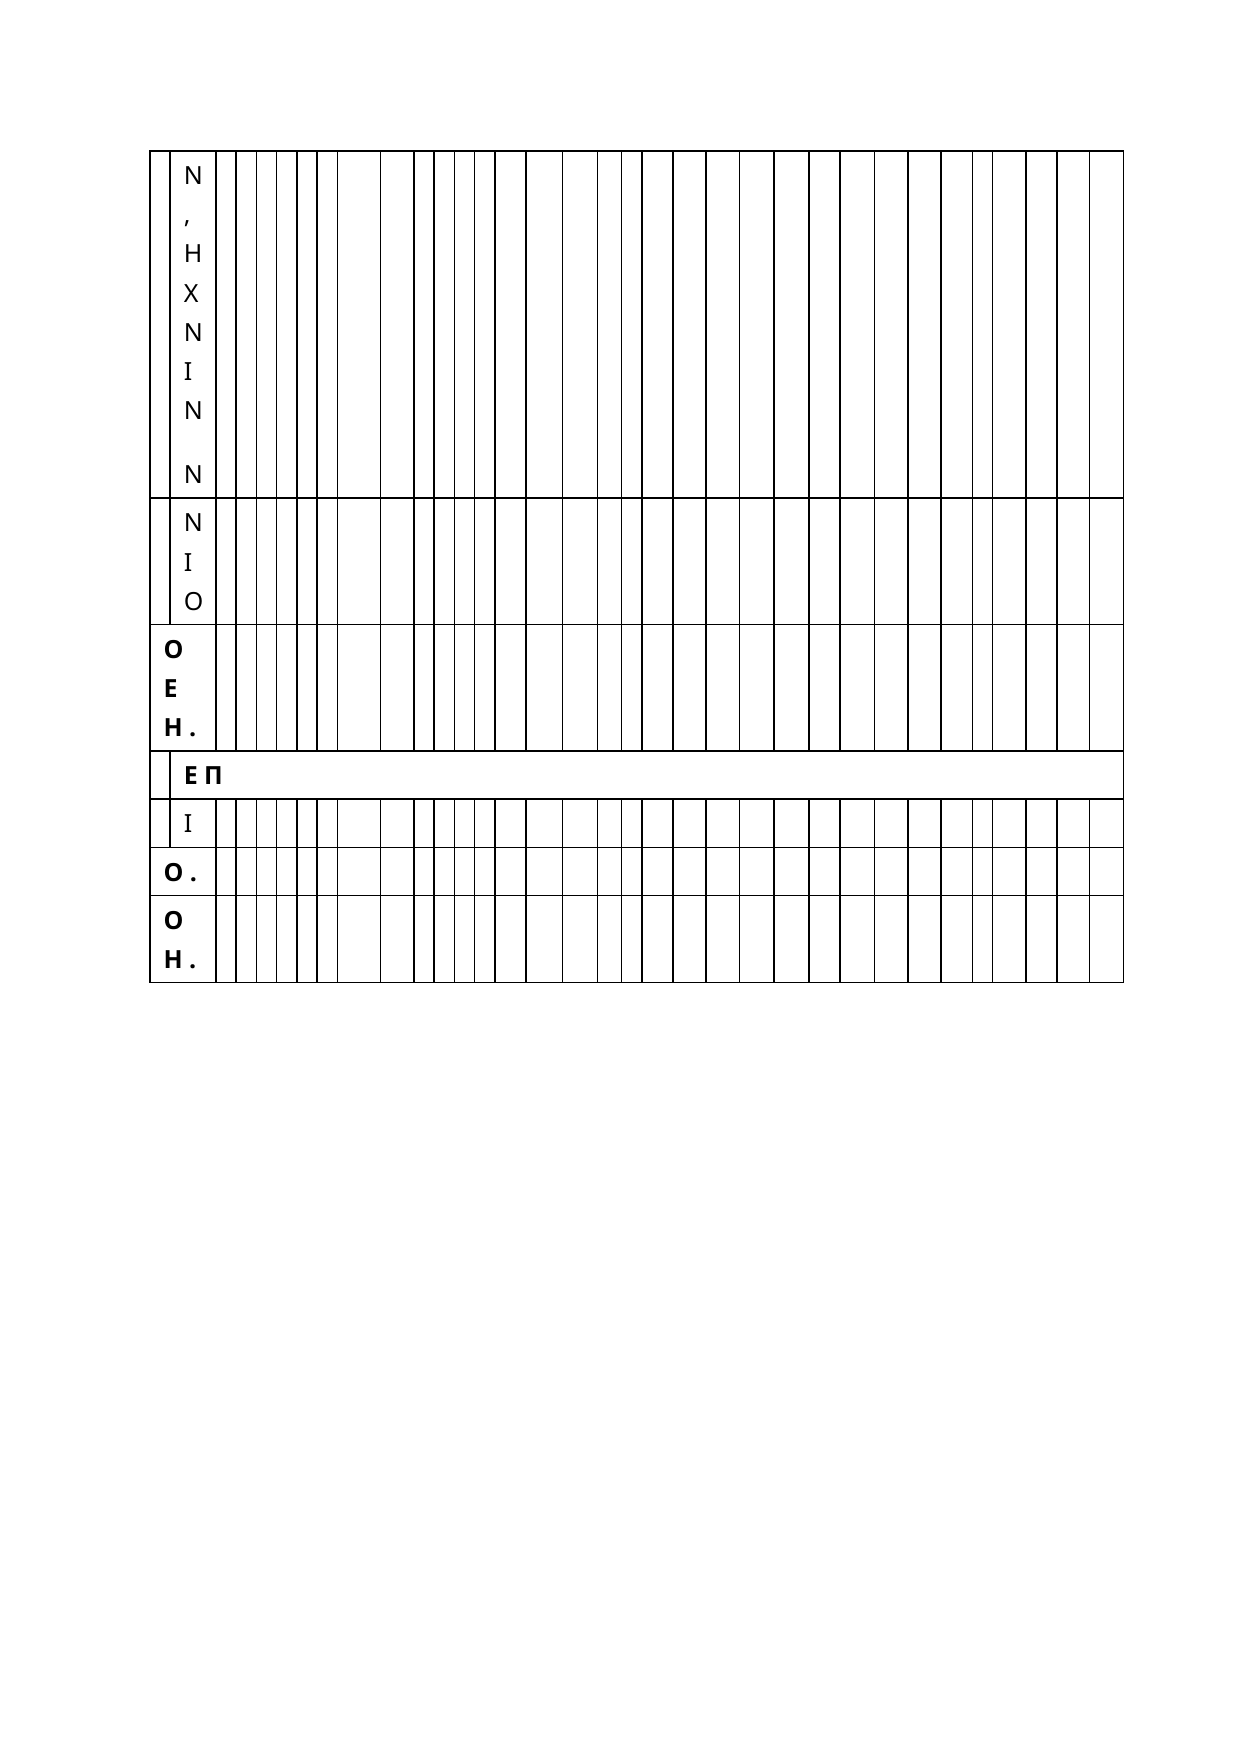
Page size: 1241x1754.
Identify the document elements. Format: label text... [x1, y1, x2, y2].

table_cell [875, 499, 907, 624]
table_cell [1090, 896, 1123, 982]
table_cell [563, 499, 597, 624]
table_cell [1027, 499, 1056, 624]
table_cell [217, 848, 235, 894]
table_cell [875, 152, 907, 497]
table_cell [257, 848, 276, 894]
table_cell [415, 800, 433, 846]
table_cell [622, 152, 641, 497]
table_cell [674, 800, 705, 846]
table_cell [318, 800, 337, 846]
table_cell [1058, 499, 1089, 624]
table_cell Ι [171, 800, 215, 846]
table_cell [598, 896, 621, 982]
table_cell [1027, 800, 1056, 846]
table_cell [563, 625, 597, 750]
table_cell [217, 152, 235, 497]
table_cell [643, 625, 672, 750]
table_cell [527, 152, 562, 497]
table_cell [643, 152, 672, 497]
table_cell [277, 896, 296, 982]
table_cell [381, 625, 413, 750]
table_cell [298, 499, 316, 624]
table_cell [598, 499, 621, 624]
table_cell [674, 896, 705, 982]
table_cell [1090, 152, 1123, 497]
table_cell [643, 800, 672, 846]
table_cell [942, 896, 972, 982]
table_cell [707, 896, 739, 982]
table_cell [277, 152, 296, 497]
table_cell [810, 848, 839, 894]
table_cell [598, 152, 621, 497]
table_cell [622, 800, 641, 846]
table_cell [740, 848, 773, 894]
table_cell [277, 800, 296, 846]
table_cell [810, 625, 839, 750]
table_cell [973, 499, 992, 624]
table_cell [277, 499, 296, 624]
table_cell Ο Η . [151, 896, 215, 982]
table_cell [338, 152, 380, 497]
table_cell [1058, 800, 1089, 846]
table_cell [942, 499, 972, 624]
table_cell [1058, 896, 1089, 982]
table_cell [622, 896, 641, 982]
table_cell [707, 499, 739, 624]
table_cell [415, 499, 433, 624]
table_cell Ν Ι Ο [171, 499, 215, 624]
table_cell [1027, 152, 1056, 497]
table_cell [563, 152, 597, 497]
table_cell [841, 625, 874, 750]
table_cell [598, 800, 621, 846]
table_cell [298, 152, 316, 497]
table_cell [381, 499, 413, 624]
table_cell [277, 625, 296, 750]
table_cell [993, 499, 1025, 624]
table_cell [841, 848, 874, 894]
table_cell [527, 800, 562, 846]
table_cell [622, 848, 641, 894]
table_cell [318, 152, 337, 497]
table_cell [318, 848, 337, 894]
table_cell [775, 625, 808, 750]
table_cell [435, 896, 454, 982]
table_cell [257, 152, 276, 497]
table_cell [775, 152, 808, 497]
table_cell [318, 625, 337, 750]
table_cell [318, 896, 337, 982]
table_cell [841, 800, 874, 846]
table_cell [775, 800, 808, 846]
table_cell [338, 848, 380, 894]
table_cell [381, 152, 413, 497]
table_cell [740, 625, 773, 750]
table_cell [217, 499, 235, 624]
table_cell [1058, 625, 1089, 750]
table_cell [496, 896, 525, 982]
table_cell [942, 848, 972, 894]
table_cell [338, 800, 380, 846]
table_cell [1058, 848, 1089, 894]
table_cell Ο . [151, 848, 215, 894]
table_cell [298, 800, 316, 846]
table_cell [942, 152, 972, 497]
table_cell [237, 896, 256, 982]
table_cell [909, 896, 940, 982]
table_cell [740, 152, 773, 497]
table_cell [643, 848, 672, 894]
table_cell [909, 152, 940, 497]
table_cell [496, 152, 525, 497]
table_cell [993, 848, 1025, 894]
table_cell [475, 152, 494, 497]
table_cell [318, 499, 337, 624]
table_cell [475, 625, 494, 750]
table_cell [973, 848, 992, 894]
table_cell [455, 800, 474, 846]
table_cell [237, 152, 256, 497]
table_cell [875, 800, 907, 846]
table_cell [455, 499, 474, 624]
table_cell [942, 625, 972, 750]
table_cell [1090, 848, 1123, 894]
table_cell [237, 499, 256, 624]
table_cell [527, 848, 562, 894]
table_cell [257, 499, 276, 624]
table_cell [381, 848, 413, 894]
table_cell [475, 800, 494, 846]
table_cell [810, 800, 839, 846]
table_cell [455, 625, 474, 750]
table_cell [598, 848, 621, 894]
table_cell [810, 499, 839, 624]
table_cell [622, 625, 641, 750]
table_cell [496, 499, 525, 624]
table_cell [527, 499, 562, 624]
table_cell [1027, 848, 1056, 894]
table_cell [909, 625, 940, 750]
table_cell [277, 848, 296, 894]
table_cell [810, 152, 839, 497]
table_cell [257, 896, 276, 982]
table_cell [527, 625, 562, 750]
table_cell Ε Π [171, 752, 1123, 798]
table_cell [563, 848, 597, 894]
table_cell [435, 800, 454, 846]
table_cell [435, 848, 454, 894]
table_cell [942, 800, 972, 846]
table_cell [775, 848, 808, 894]
table_cell [993, 896, 1025, 982]
table_cell [415, 896, 433, 982]
table_cell [875, 848, 907, 894]
table_cell [217, 800, 235, 846]
table_cell [455, 896, 474, 982]
table_cell [415, 152, 433, 497]
table_cell [973, 152, 992, 497]
table_cell [563, 800, 597, 846]
table_cell [707, 848, 739, 894]
table_cell [257, 800, 276, 846]
table_cell [298, 848, 316, 894]
table_cell [1027, 896, 1056, 982]
table_cell [338, 499, 380, 624]
table_cell [810, 896, 839, 982]
table_cell [909, 800, 940, 846]
table_cell [455, 152, 474, 497]
table_cell [707, 152, 739, 497]
table_cell [973, 800, 992, 846]
table_cell [455, 848, 474, 894]
table_cell [909, 499, 940, 624]
table_cell [875, 625, 907, 750]
table_cell [674, 848, 705, 894]
table_cell [841, 499, 874, 624]
table_cell [1027, 625, 1056, 750]
table_cell [643, 499, 672, 624]
table_cell [740, 800, 773, 846]
table_cell [707, 625, 739, 750]
table_cell [237, 800, 256, 846]
table_cell [217, 896, 235, 982]
table_cell [496, 848, 525, 894]
table_cell [475, 848, 494, 894]
table_cell [775, 896, 808, 982]
table_cell [237, 625, 256, 750]
table_cell [841, 896, 874, 982]
table_cell [643, 896, 672, 982]
table_cell [993, 800, 1025, 846]
table_cell [475, 896, 494, 982]
table_cell [707, 800, 739, 846]
table_cell [563, 896, 597, 982]
table_cell [598, 625, 621, 750]
table_cell [151, 752, 169, 798]
table_cell [740, 896, 773, 982]
table_cell [237, 848, 256, 894]
table_cell [674, 152, 705, 497]
table_cell [151, 152, 169, 497]
table_cell [415, 625, 433, 750]
table_cell [909, 848, 940, 894]
table_cell [338, 896, 380, 982]
table_cell [527, 896, 562, 982]
table_cell [674, 499, 705, 624]
table_cell [415, 848, 433, 894]
table_cell [674, 625, 705, 750]
table_cell [496, 800, 525, 846]
table_cell [1058, 152, 1089, 497]
table_cell Ο Ε Η . [151, 625, 215, 750]
table_cell [740, 499, 773, 624]
table_cell [151, 499, 169, 624]
table_cell [435, 499, 454, 624]
table_cell [435, 152, 454, 497]
table_cell [381, 896, 413, 982]
table_cell [841, 152, 874, 497]
table_cell [1090, 800, 1123, 846]
table_cell [775, 499, 808, 624]
table_cell [1090, 625, 1123, 750]
table_cell [622, 499, 641, 624]
table_cell [217, 625, 235, 750]
table_cell [298, 625, 316, 750]
table_cell [993, 152, 1025, 497]
table_cell [435, 625, 454, 750]
table_cell [257, 625, 276, 750]
table_cell [973, 625, 992, 750]
table_cell Ν, ΗΧ Ν Ι Ν Ν [171, 152, 215, 497]
table_cell [1090, 499, 1123, 624]
table_cell [381, 800, 413, 846]
table_cell [338, 625, 380, 750]
table_cell [993, 625, 1025, 750]
table_cell [475, 499, 494, 624]
table_cell [973, 896, 992, 982]
table_cell [151, 800, 169, 846]
table_cell [875, 896, 907, 982]
table_cell [298, 896, 316, 982]
table_cell [496, 625, 525, 750]
